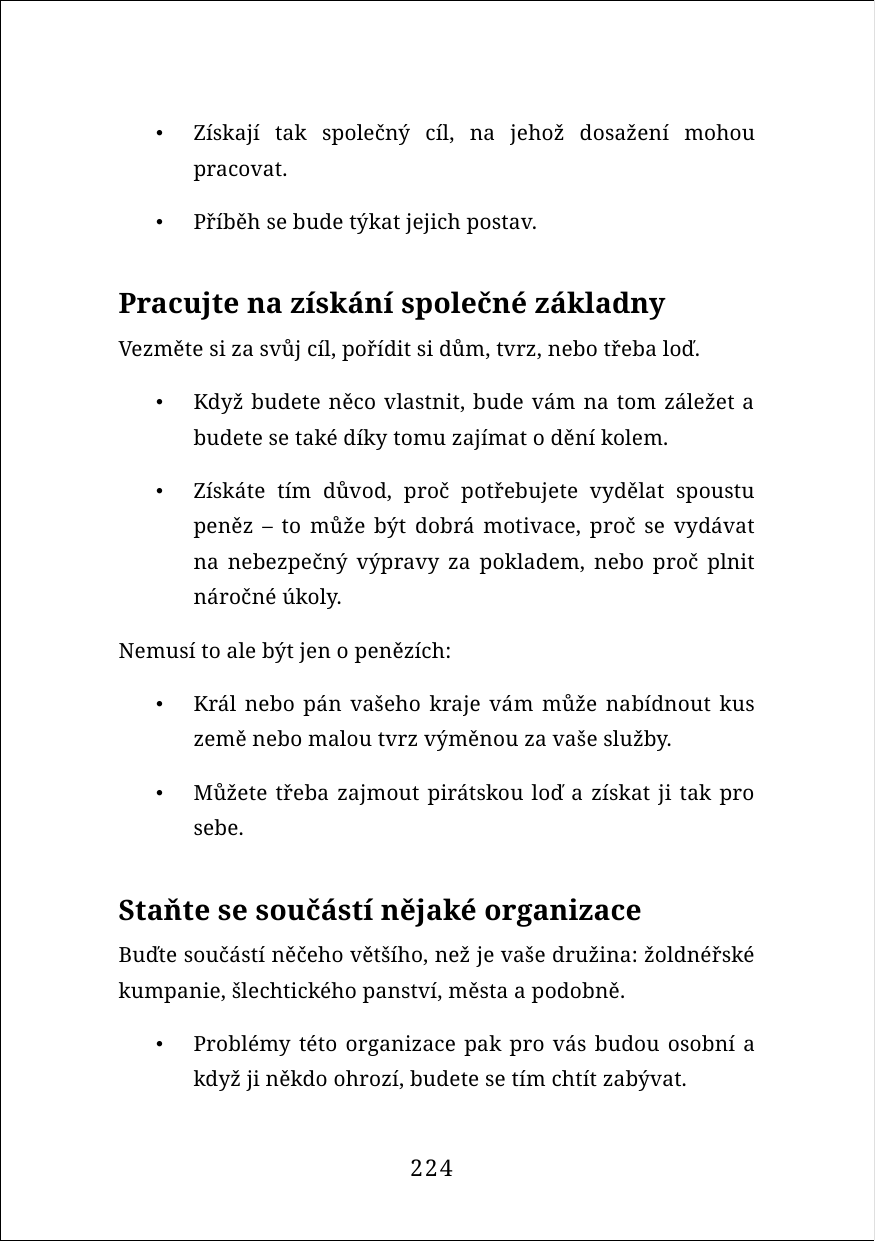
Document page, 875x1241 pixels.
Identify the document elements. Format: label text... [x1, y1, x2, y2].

subtitle Pracujte na získání společné základny [118, 284, 756, 322]
text Vezměte si za svůj cíl, pořídit si dům, tvrz, nebo třeba loď. [118, 334, 756, 362]
list Král nebo pán vašeho kraje vám může nabídnout kus země nebo malou tvrz výměnou za vaše služby. [156, 689, 756, 753]
list Můžete třeba zajmout pirátskou loď a získat ji tak pro sebe. [156, 778, 756, 842]
text Nemusí to ale být jen o penězích: [118, 636, 756, 664]
list Problémy této organizace pak pro vás budou osobní a když ji někdo ohrozí, budete se tím chtít zabývat. [156, 1029, 756, 1093]
list Když budete něco vlastnit, bude vám na tom záležet a budete se také díky tomu zajímat o dění kolem. [156, 387, 756, 451]
subtitle Staňte se součástí nějaké organizace [118, 890, 756, 928]
list Příběh se bude týkat jejich postav. [156, 207, 756, 235]
list Získají tak společný cíl, na jehož dosažení mohou pracovat. [156, 118, 756, 182]
text Buďte součástí něčeho většího, než je vaše družina: žoldnéřské kumpanie, šlechtického panství, města a podobně. [118, 940, 756, 1004]
list Získáte tím důvod, proč potřebujete vydělat spoustu peněz – to může být dobrá motivace, proč se vydávat na nebezpečný výpravy za pokladem, nebo proč plnit náročné úkoly. [156, 476, 756, 611]
